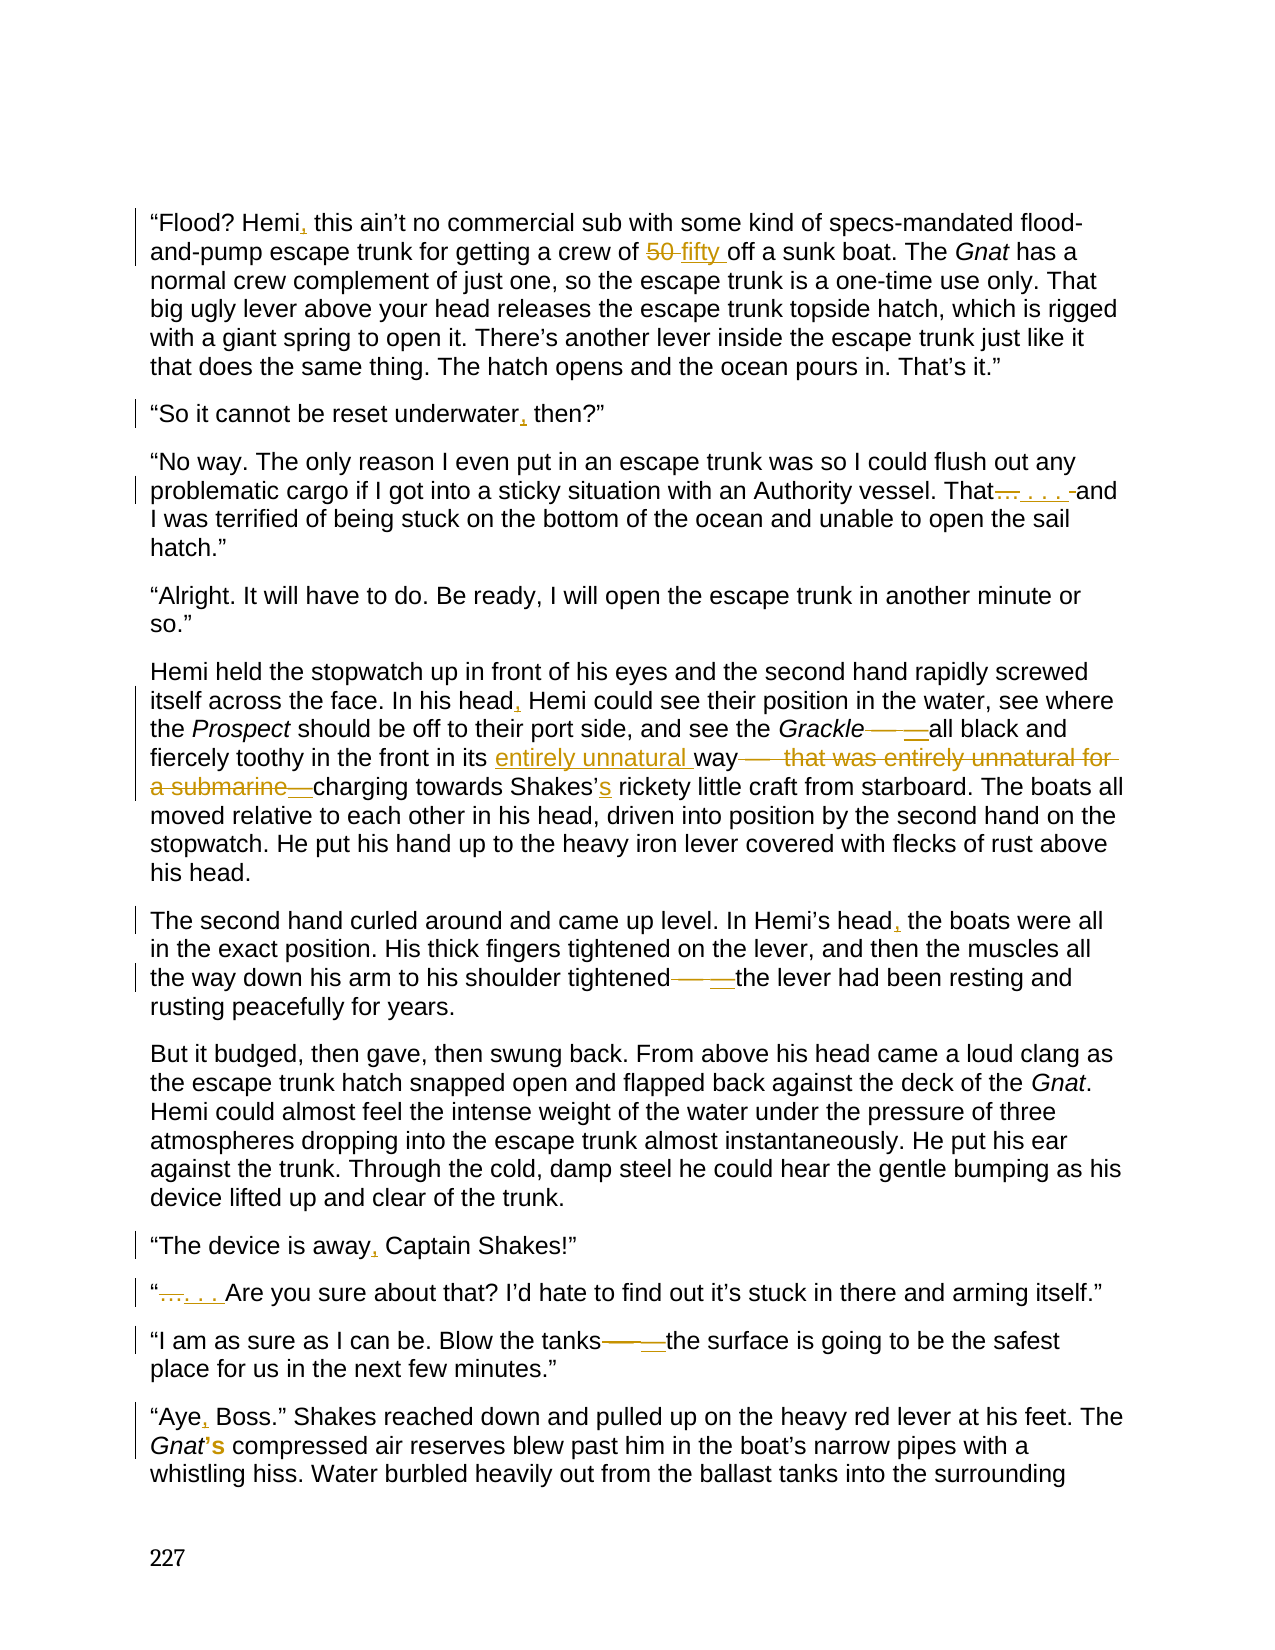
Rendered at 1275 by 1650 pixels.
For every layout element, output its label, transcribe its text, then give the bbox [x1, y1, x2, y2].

text “. . . Are you sure about that? I’d hate to find out it’s stuck in there and arming itself.” [150, 1278, 1125, 1307]
text But it budged, then gave, then swung back. From above his head came a loud clang as the escape trunk hatch snapped open and flapped back against the deck of the Gnat. Hemi could almost feel the intense weight of the water under the pressure of three atmospheres dropping into the escape trunk almost instantaneously. He put his ear against the trunk. Through the cold, damp steel he could hear the gentle bumping as his device lifted up and clear of the trunk. [150, 1039, 1125, 1212]
text “I am as sure as I can be. Blow the tanks—the surface is going to be the safest place for us in the next few minutes.” [150, 1326, 1125, 1383]
text “Alright. It will have to do. Be ready, I will open the escape trunk in another minute or so.” [150, 581, 1125, 638]
text “Aye, Boss.” Shakes reached down and pulled up on the heavy red lever at his feet. The Gnat’s compressed air reserves blew past him in the boat’s narrow pipes with a whistling hiss. Water burbled heavily out from the ballast tanks into the surrounding [150, 1402, 1125, 1488]
text “Flood? Hemi, this ain’t no commercial sub with some kind of specs-mandated flood-and-pump escape trunk for getting a crew of fifty off a sunk boat. The Gnat has a normal crew complement of just one, so the escape trunk is a one-time use only. That big ugly lever above your head releases the escape trunk topside hatch, which is rigged with a giant spring to open it. There’s another lever inside the escape trunk just like it that does the same thing. The hatch opens and the ocean pours in. That’s it.” [150, 208, 1125, 381]
text “No way. The only reason I even put in an escape trunk was so I could flush out any problematic cargo if I got into a sticky situation with an Authority vessel. That . . . and I was terrified of being stuck on the bottom of the ocean and unable to open the sail hatch.” [150, 447, 1125, 562]
text “So it cannot be reset underwater, then?” [150, 399, 1125, 428]
text “The device is away, Captain Shakes!” [150, 1231, 1125, 1259]
text The second hand curled around and came up level. In Hemi’s head, the boats were all in the exact position. His thick fingers tightened on the lever, and then the muscles all the way down his arm to his shoulder tightened—the lever had been resting and rusting peacefully for years. [150, 906, 1125, 1021]
text Hemi held the stopwatch up in front of his eyes and the second hand rapidly screwed itself across the face. In his head, Hemi could see their position in the water, see where the Prospect should be off to their port side, and see the Grackle—all black and fiercely toothy in the front in its entirely unnatural way—charging towards Shakes’s rickety little craft from starboard. The boats all moved relative to each other in his head, driven into position by the second hand on the stopwatch. He put his hand up to the heavy iron lever covered with flecks of rust above his head. [150, 657, 1125, 887]
